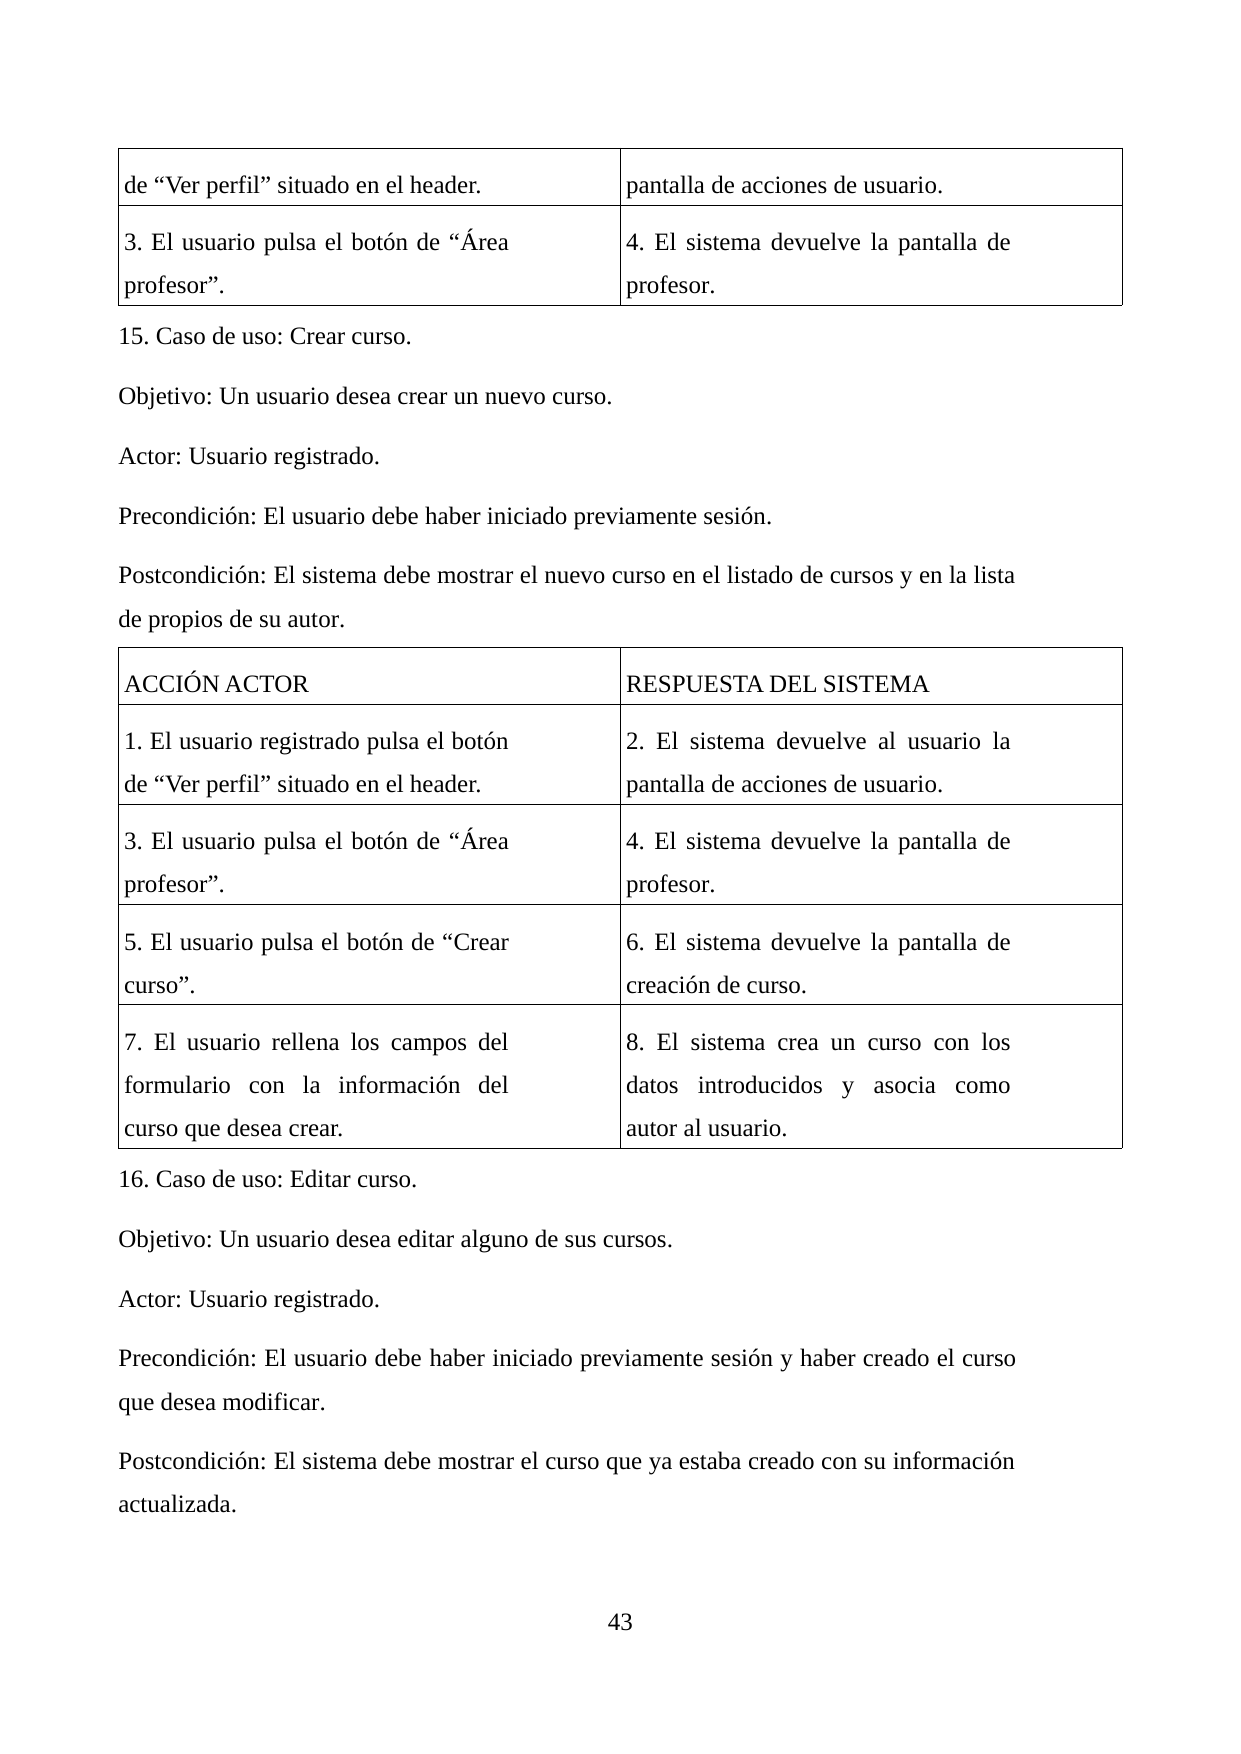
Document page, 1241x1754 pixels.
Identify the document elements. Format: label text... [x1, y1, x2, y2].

table_header RESPUESTA DEL SISTEMA [621, 648, 1122, 704]
text Objetivo: Un usuario desea crear un nuevo curso. [118, 381, 1017, 410]
table_cell 3. El usuario pulsa el botón de “Área profesor”. [119, 805, 620, 904]
table_cell 1. El usuario registrado pulsa el botón de “Ver perfil” situado en el header. [119, 705, 620, 804]
table_cell 4. El sistema devuelve la pantalla de profesor. [621, 805, 1122, 904]
table_cell 2. El sistema devuelve al usuario la pantalla de acciones de usuario. [621, 705, 1122, 804]
table_cell 7. El usuario rellena los campos del formulario con la información del curso que desea crear. [119, 1005, 620, 1147]
table_cell 8. El sistema crea un curso con los datos introducidos y asocia como autor al usuario. [621, 1005, 1122, 1147]
text Actor: Usuario registrado. [118, 1284, 1017, 1312]
text Precondición: El usuario debe haber iniciado previamente sesión y haber creado el curso que desea modificar. [118, 1343, 1017, 1415]
text Postcondición: El sistema debe mostrar el curso que ya estaba creado con su información actualizada. [118, 1446, 1017, 1518]
table_cell 5. El usuario pulsa el botón de “Crear curso”. [119, 905, 620, 1004]
text Postcondición: El sistema debe mostrar el nuevo curso en el listado de cursos y en la lista de propios de su autor. [118, 561, 1017, 632]
text Objetivo: Un usuario desea editar alguno de sus cursos. [118, 1224, 1017, 1253]
text 16. Caso de uso: Editar curso. [118, 1164, 1017, 1193]
table_cell 4. El sistema devuelve la pantalla de profesor. [621, 206, 1122, 305]
table_cell de “Ver perfil” situado en el header. [119, 149, 620, 204]
table_cell pantalla de acciones de usuario. [621, 149, 1122, 204]
table_cell 3. El usuario pulsa el botón de “Área profesor”. [119, 206, 620, 305]
text 15. Caso de uso: Crear curso. [118, 321, 1017, 350]
text Actor: Usuario registrado. [118, 441, 1017, 470]
table_header ACCIÓN ACTOR [119, 648, 620, 704]
table_cell 6. El sistema devuelve la pantalla de creación de curso. [621, 905, 1122, 1004]
text Precondición: El usuario debe haber iniciado previamente sesión. [118, 501, 1017, 529]
